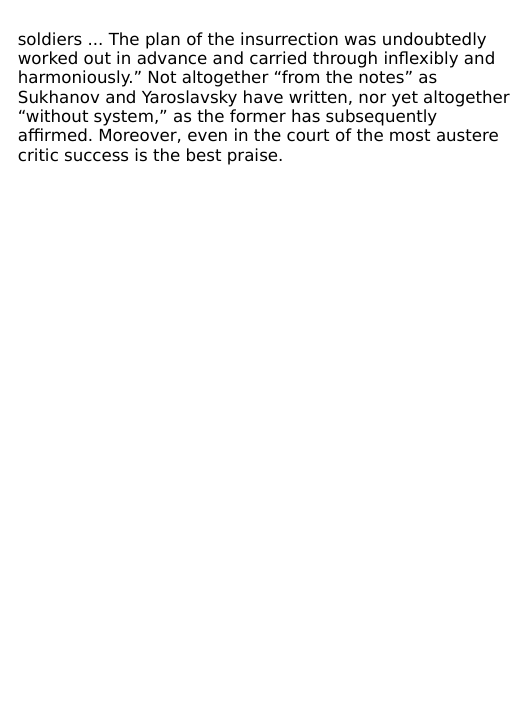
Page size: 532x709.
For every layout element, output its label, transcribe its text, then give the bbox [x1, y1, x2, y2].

text soldiers ... The plan of the insurrection was undoubtedly worked out in advance and carried through inflexibly and harmoniously.” Not altogether “from the notes” as Sukhanov and Yaroslavsky have written, nor yet altogether “without system,” as the former has subsequently affirmed. Moreover, even in the court of the most austere critic success is the best praise. [18, 29, 514, 165]
